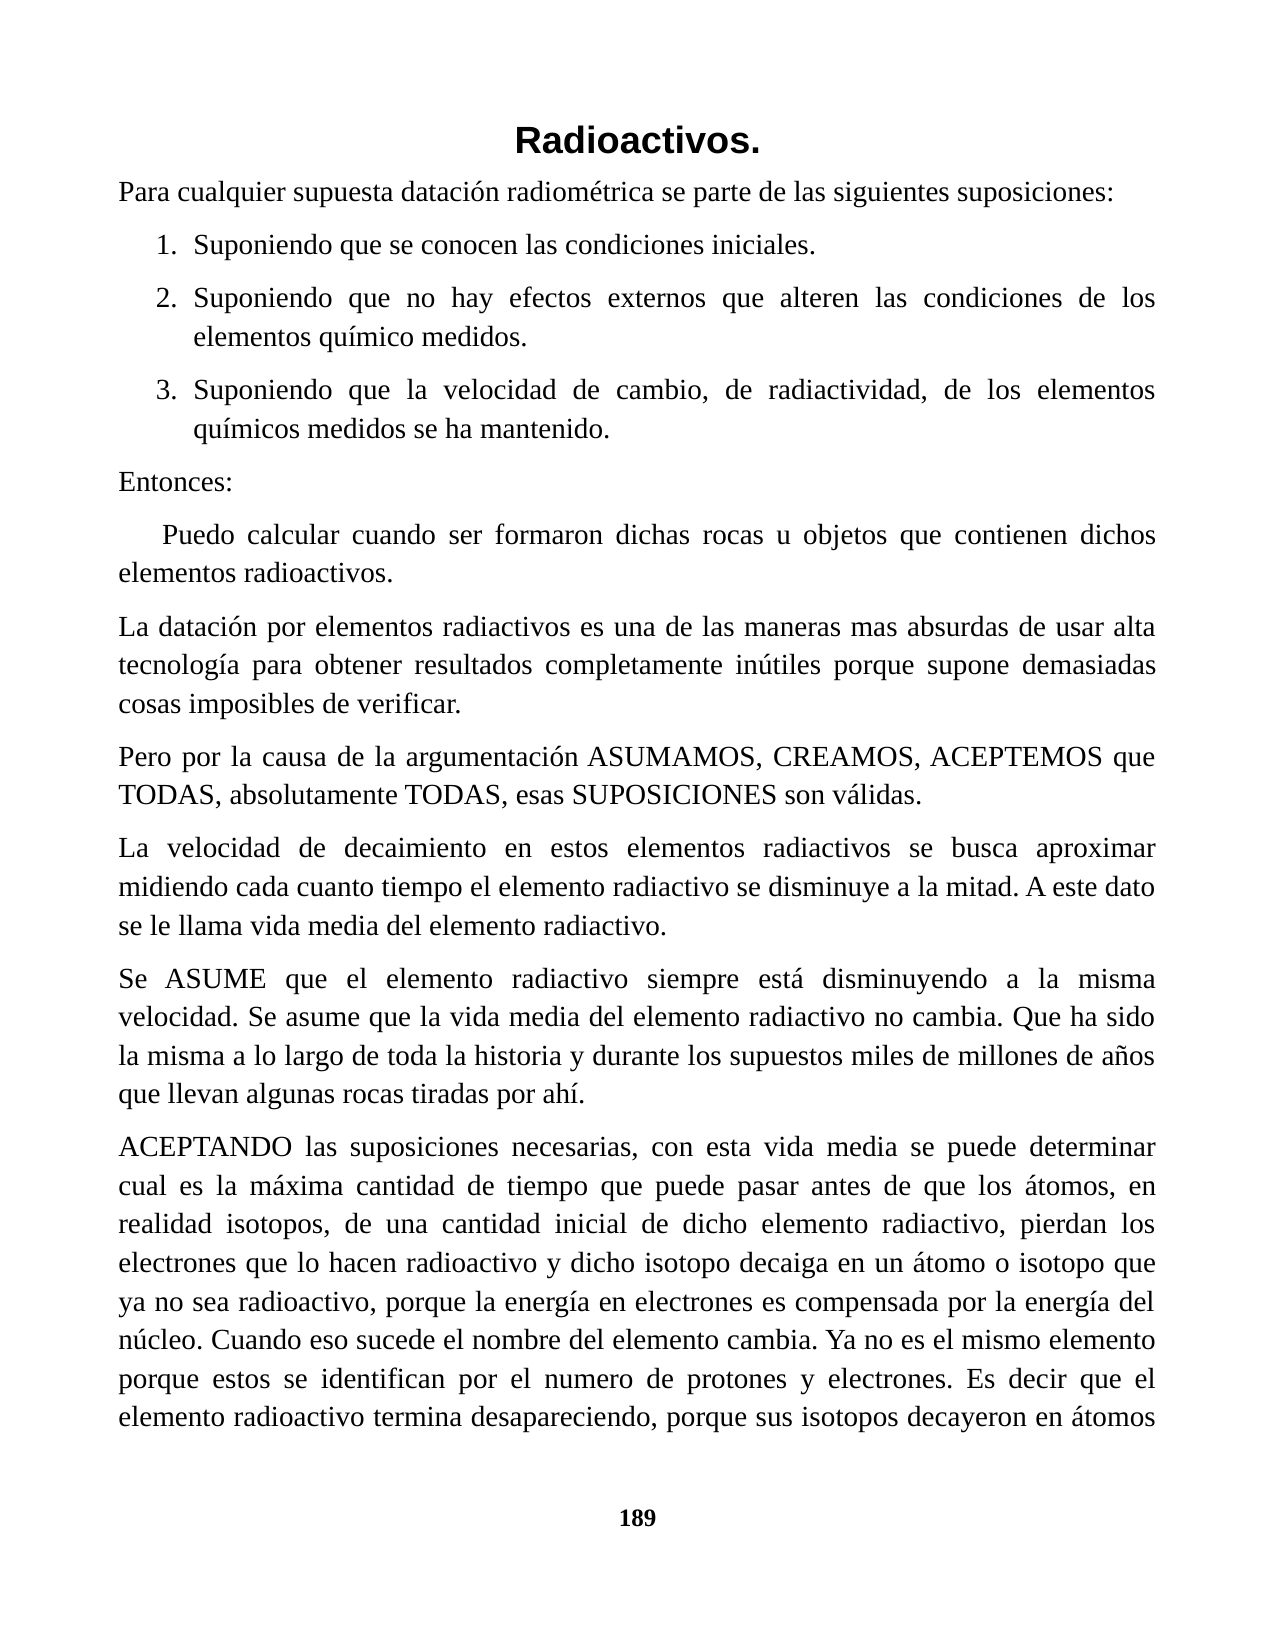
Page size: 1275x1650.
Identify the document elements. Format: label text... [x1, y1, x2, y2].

text La datación por elementos radiactivos es una de las maneras mas absurdas de usar alta tecnología para obtener resultados completamente inútiles porque supone demasiadas cosas imposibles de verificar. [118, 609, 1157, 719]
text Entonces: [118, 464, 1157, 497]
list Suponiendo que no hay efectos externos que alteren las condiciones de los elementos químico medidos. [156, 281, 1157, 353]
subtitle Radioactivos. [118, 118, 1157, 162]
text ACEPTANDO las suposiciones necesarias, con esta vida media se puede determinar cual es la máxima cantidad de tiempo que puede pasar antes de que los átomos, en realidad isotopos, de una cantidad inicial de dicho elemento radiactivo, pierdan los electrones que lo hacen radioactivo y dicho isotopo decaiga en un átomo o isotopo que ya no sea radioactivo, porque la energía en electrones es compensada por la energía del núcleo. Cuando eso sucede el nombre del elemento cambia. Ya no es el mismo elemento porque estos se identifican por el numero de protones y electrones. Es decir que el elemento radioactivo termina desapareciendo, porque sus isotopos decayeron en átomos [118, 1129, 1157, 1433]
text La velocidad de decaimiento en estos elementos radiactivos se busca aproximar midiendo cada cuanto tiempo el elemento radiactivo se disminuye a la mitad. A este dato se le llama vida media del elemento radiactivo. [118, 831, 1157, 941]
text Pero por la causa de la argumentación ASUMAMOS, CREAMOS, ACEPTEMOS que TODAS, absolutamente TODAS, esas SUPOSICIONES son válidas. [118, 739, 1157, 811]
text Puedo calcular cuando ser formaron dichas rocas u objetos que contienen dichos elementos radioactivos. [118, 517, 1157, 589]
text Se ASUME que el elemento radiactivo siempre está disminuyendo a la misma velocidad. Se asume que la vida media del elemento radiactivo no cambia. Que ha sido la misma a lo largo de toda la historia y durante los supuestos miles de millones de años que llevan algunas rocas tiradas por ahí. [118, 961, 1157, 1110]
list Suponiendo que la velocidad de cambio, de radiactividad, de los elementos químicos medidos se ha mantenido. [156, 372, 1157, 444]
list Suponiendo que se conocen las condiciones iniciales. [156, 227, 1157, 261]
text Para cualquier supuesta datación radiométrica se parte de las siguientes suposiciones: [118, 174, 1157, 208]
